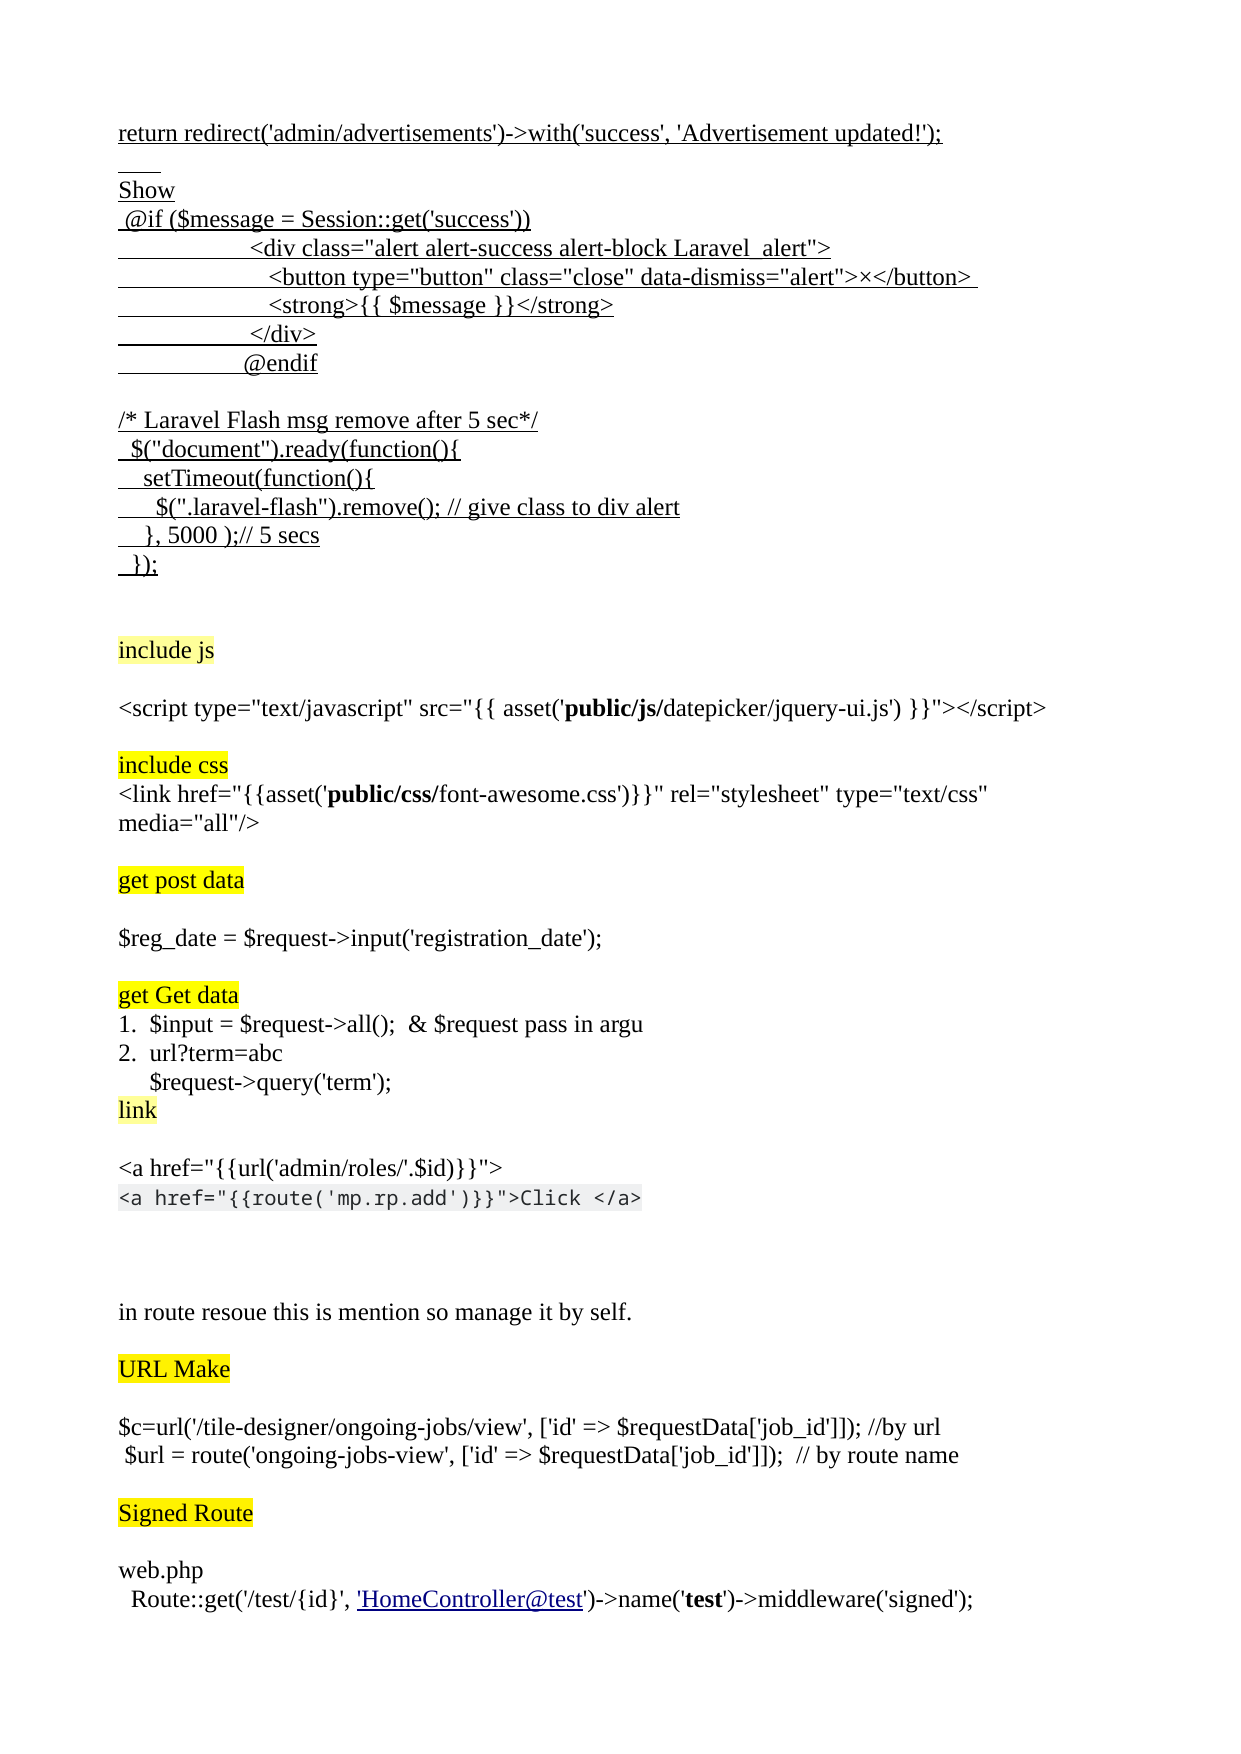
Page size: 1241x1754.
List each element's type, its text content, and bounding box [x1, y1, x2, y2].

text get Get data [118, 981, 1122, 1009]
text $(".laravel-flash").remove(); // give class to div alert [118, 492, 1122, 521]
text $request->query('term'); [118, 1067, 1122, 1096]
text @endif [118, 348, 1122, 377]
text }, 5000 );// 5 secs [118, 521, 1122, 549]
text $url = route('ongoing-jobs-view', ['id' => $requestData['job_id']]); // by route name [118, 1441, 1122, 1469]
text <script type="text/javascript" src="{{ asset('public/js/datepicker/jquery-ui.js') }}"></script> [118, 693, 1122, 722]
text }); [118, 549, 1122, 578]
text setTimeout(function(){ [118, 463, 1122, 492]
text <link href="{{asset('public/css/font-awesome.css')}}" rel="stylesheet" type="text/css" media="all"/> [118, 779, 1122, 837]
text $("document").ready(function(){ [118, 434, 1122, 463]
text link [118, 1096, 1122, 1124]
text <a href="{{url('admin/roles/'.$id)}}"> [118, 1153, 1122, 1182]
text URL Make [118, 1354, 1122, 1383]
text Route::get('/test/{id}', 'HomeController@test')->name('test')->middleware('signed'); [118, 1584, 1122, 1613]
text $reg_date = $request->input('registration_date'); [118, 923, 1122, 952]
text <strong>{{ $message }}</strong> [118, 291, 1122, 319]
text Show [118, 176, 1122, 204]
text get post data [118, 866, 1122, 894]
text return redirect('admin/advertisements')->with('success', 'Advertisement updated!'); [118, 118, 1122, 147]
text include css [118, 751, 1122, 779]
text 2. url?term=abc [118, 1038, 1122, 1067]
text @if ($message = Session::get('success')) [118, 204, 1122, 233]
text </div> [118, 319, 1122, 348]
text include js [118, 636, 1122, 664]
text web.php [118, 1556, 1122, 1584]
text /* Laravel Flash msg remove after 5 sec*/ [118, 406, 1122, 434]
text $c=url('/tile-designer/ongoing-jobs/view', ['id' => $requestData['job_id']]); //by url [118, 1412, 1122, 1441]
text <a href="{{route('mp.rp.add')}}">Click </a> [118, 1182, 1122, 1211]
text in route resoue this is mention so manage it by self. [118, 1297, 1122, 1326]
text Signed Route [118, 1498, 1122, 1527]
text <div class="alert alert-success alert-block Laravel_alert"> [118, 233, 1122, 262]
text 1. $input = $request->all(); & $request pass in argu [118, 1009, 1122, 1038]
text <button type="button" class="close" data-dismiss="alert">×</button> [118, 262, 1122, 291]
